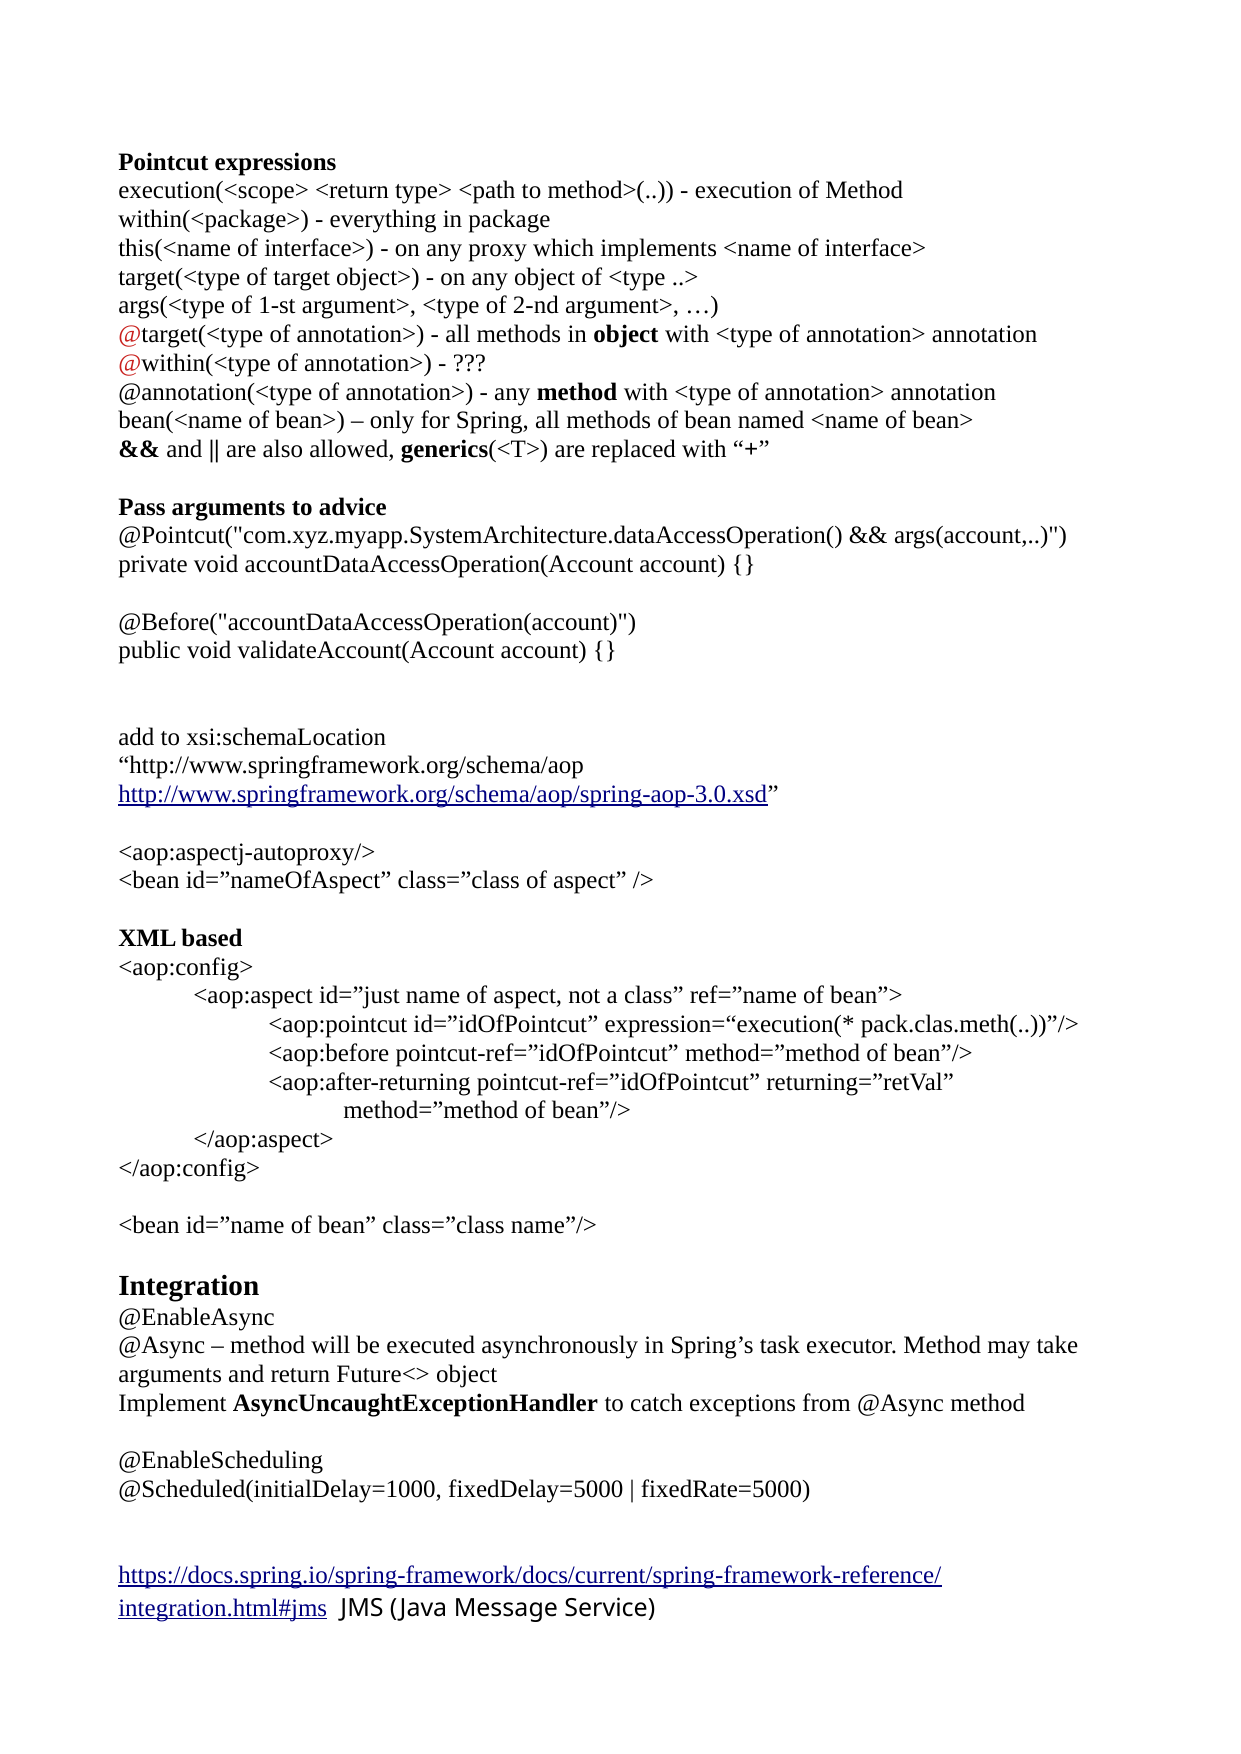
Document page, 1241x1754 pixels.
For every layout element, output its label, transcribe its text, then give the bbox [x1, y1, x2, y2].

text Pass arguments to advice [118, 492, 1122, 521]
text @annotation(<type of annotation>) - any method with <type of annotation> annotation [118, 377, 1122, 406]
text <bean id=”nameOfAspect” class=”class of aspect” /> [118, 866, 1122, 894]
text https://docs.spring.io/spring-framework/docs/current/spring-framework-reference/integration.html#jms JMS (Java Message Service) [118, 1560, 1122, 1623]
text <aop:pointcut id=”idOfPointcut” expression=“execution(* pack.clas.meth(..))”/> [118, 1009, 1122, 1038]
text </aop:config> [118, 1153, 1122, 1182]
text </aop:aspect> [118, 1124, 1122, 1153]
text args(<type of 1-st argument>, <type of 2-nd argument>, …) [118, 291, 1122, 319]
text @Before("accountDataAccessOperation(account)") [118, 607, 1122, 636]
text Pointcut expressions [118, 147, 1122, 176]
text @EnableScheduling [118, 1445, 1122, 1474]
text <aop:config> [118, 952, 1122, 981]
text @within(<type of annotation>) - ??? [118, 348, 1122, 377]
text && and || are also allowed, generics(<T>) are replaced with “+” [118, 434, 1122, 463]
text <bean id=”name of bean” class=”class name”/> [118, 1211, 1122, 1239]
text <aop:before pointcut-ref=”idOfPointcut” method=”method of bean”/> [118, 1038, 1122, 1067]
text Implement AsyncUncaughtExceptionHandler to catch exceptions from @Async method [118, 1388, 1122, 1417]
text <aop:after-returning pointcut-ref=”idOfPointcut” returning=”retVal” method=”method of bean”/> [118, 1067, 1122, 1124]
text <aop:aspect id=”just name of aspect, not a class” ref=”name of bean”> [118, 981, 1122, 1009]
text http://www.springframework.org/schema/aop/spring-aop-3.0.xsd” [118, 779, 1122, 808]
text “http://www.springframework.org/schema/aop [118, 751, 1122, 779]
text <aop:aspectj-autoproxy/> [118, 837, 1122, 866]
text Integration [118, 1268, 1122, 1302]
text public void validateAccount(Account account) {} [118, 636, 1122, 664]
text within(<package>) - everything in package [118, 204, 1122, 233]
text XML based [118, 923, 1122, 952]
text @Async – method will be executed asynchronously in Spring’s task executor. Method may take arguments and return Future<> object [118, 1330, 1122, 1388]
text @Pointcut("com.xyz.myapp.SystemArchitecture.dataAccessOperation() && args(account,..)") [118, 521, 1122, 549]
text target(<type of target object>) - on any object of <type ..> [118, 262, 1122, 291]
text @Scheduled(initialDelay=1000, fixedDelay=5000 | fixedRate=5000) [118, 1474, 1122, 1503]
text bean(<name of bean>) – only for Spring, all methods of bean named <name of bean> [118, 406, 1122, 434]
text @EnableAsync [118, 1302, 1122, 1330]
text @target(<type of annotation>) - all methods in object with <type of annotation> annotation [118, 319, 1122, 348]
text add to xsi:schemaLocation [118, 722, 1122, 751]
text execution(<scope> <return type> <path to method>(..)) - execution of Method [118, 176, 1122, 204]
text private void accountDataAccessOperation(Account account) {} [118, 549, 1122, 578]
text this(<name of interface>) - on any proxy which implements <name of interface> [118, 233, 1122, 262]
